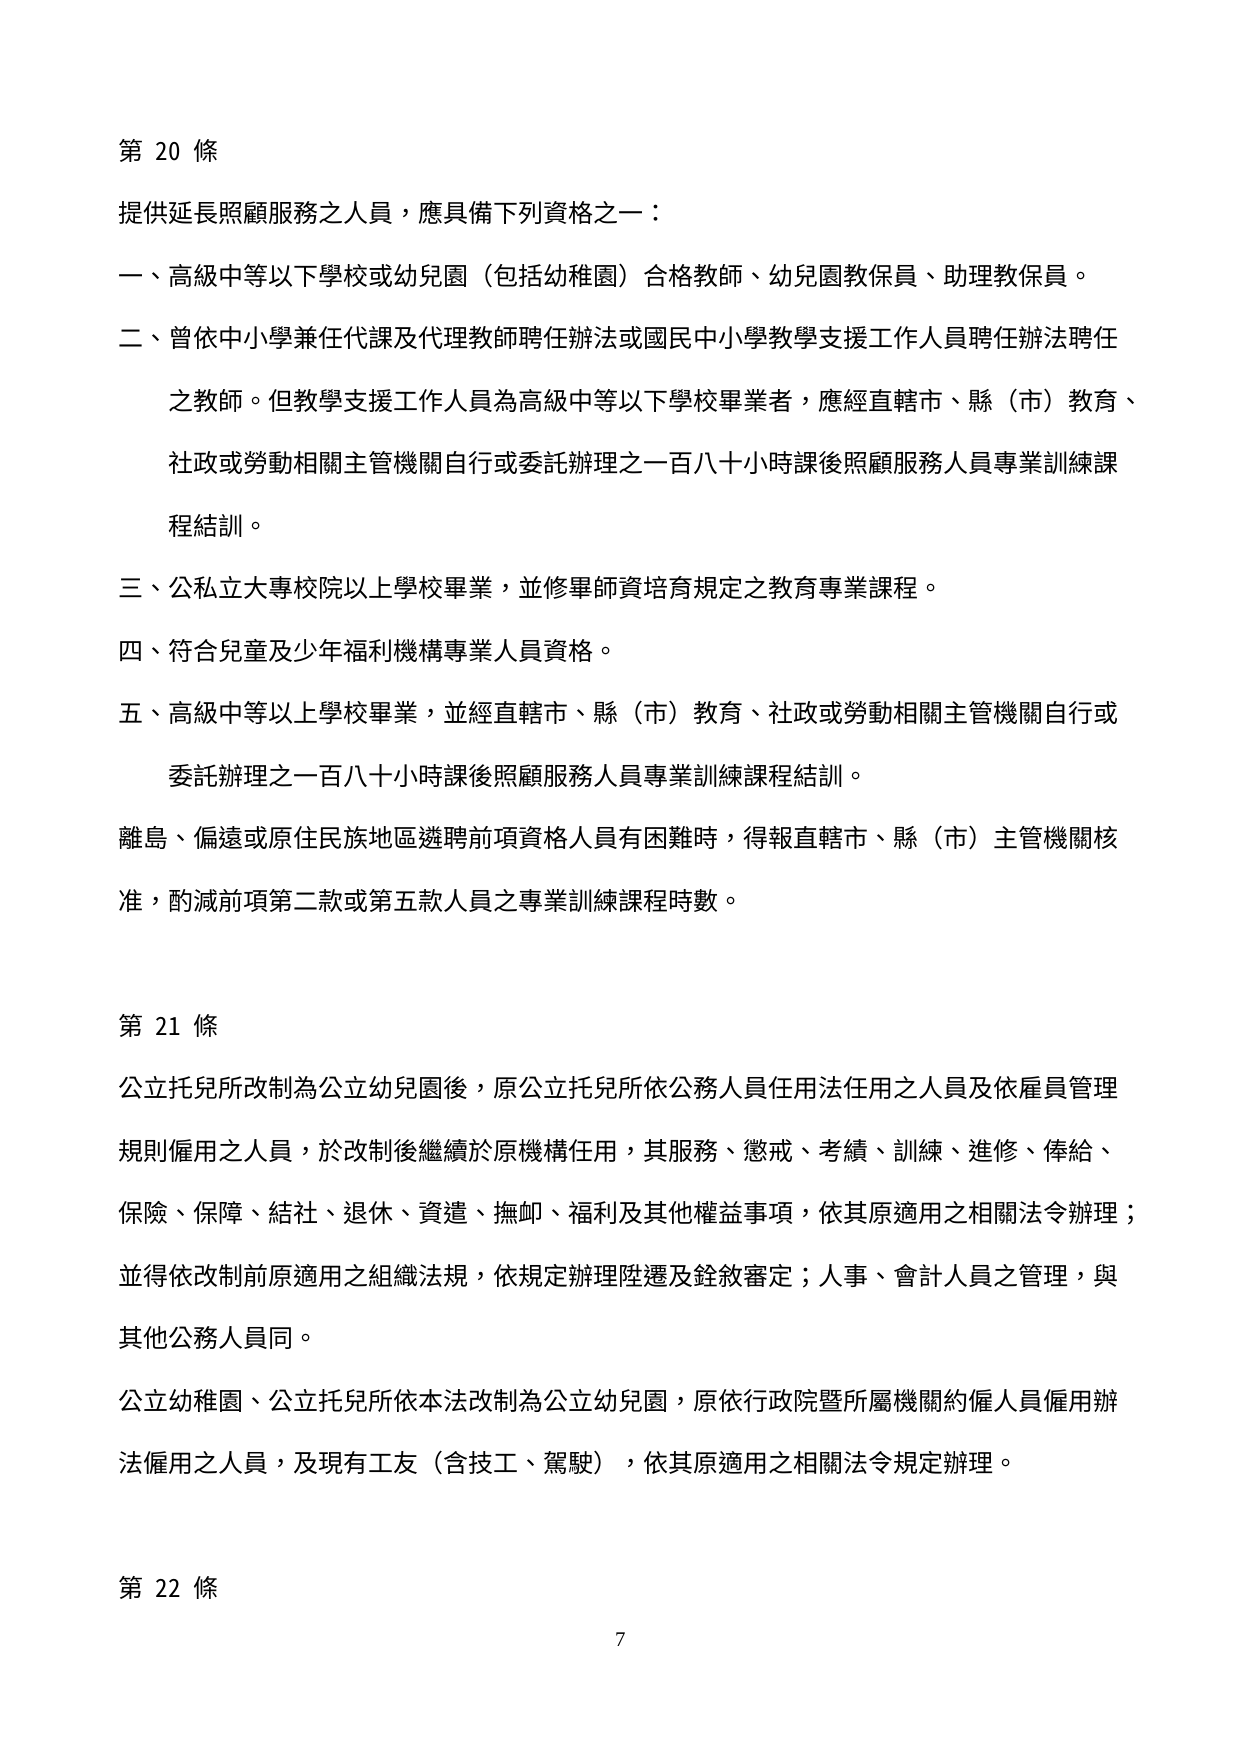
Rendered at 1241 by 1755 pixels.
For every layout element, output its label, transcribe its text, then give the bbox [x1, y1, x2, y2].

text 三、公私立大專校院以上學校畢業，並修畢師資培育規定之教育專業課程。 [118, 545, 1122, 608]
text 第 21 條 [118, 983, 1122, 1045]
text 二、曾依中小學兼任代課及代理教師聘任辦法或國民中小學教學支援工作人員聘任辦法聘任之教師。但教學支援工作人員為高級中等以下學校畢業者，應經直轄市、縣（市）教育、社政或勞動相關主管機關自行或委託辦理之一百八十小時課後照顧服務人員專業訓練課程結訓。 [118, 295, 1122, 545]
text 一、高級中等以下學校或幼兒園（包括幼稚園）合格教師、幼兒園教保員、助理教保員。 [118, 233, 1122, 295]
text 五、高級中等以上學校畢業，並經直轄市、縣（市）教育、社政或勞動相關主管機關自行或委託辦理之一百八十小時課後照顧服務人員專業訓練課程結訓。 [118, 670, 1122, 795]
text 公立托兒所改制為公立幼兒園後，原公立托兒所依公務人員任用法任用之人員及依雇員管理規則僱用之人員，於改制後繼續於原機構任用，其服務、懲戒、考績、訓練、進修、俸給、保險、保障、結社、退休、資遣、撫卹、福利及其他權益事項，依其原適用之相關法令辦理；並得依改制前原適用之組織法規，依規定辦理陞遷及銓敘審定；人事、會計人員之管理，與其他公務人員同。 [118, 1045, 1122, 1358]
text 離島、偏遠或原住民族地區遴聘前項資格人員有困難時，得報直轄市、縣（市）主管機關核准，酌減前項第二款或第五款人員之專業訓練課程時數。 [118, 795, 1122, 920]
text 第 22 條 [118, 1545, 1122, 1608]
text 四、符合兒童及少年福利機構專業人員資格。 [118, 608, 1122, 670]
text 第 20 條 [118, 108, 1122, 170]
text 提供延長照顧服務之人員，應具備下列資格之一： [118, 170, 1122, 233]
text 公立幼稚園、公立托兒所依本法改制為公立幼兒園，原依行政院暨所屬機關約僱人員僱用辦法僱用之人員，及現有工友（含技工、駕駛），依其原適用之相關法令規定辦理。 [118, 1358, 1122, 1483]
